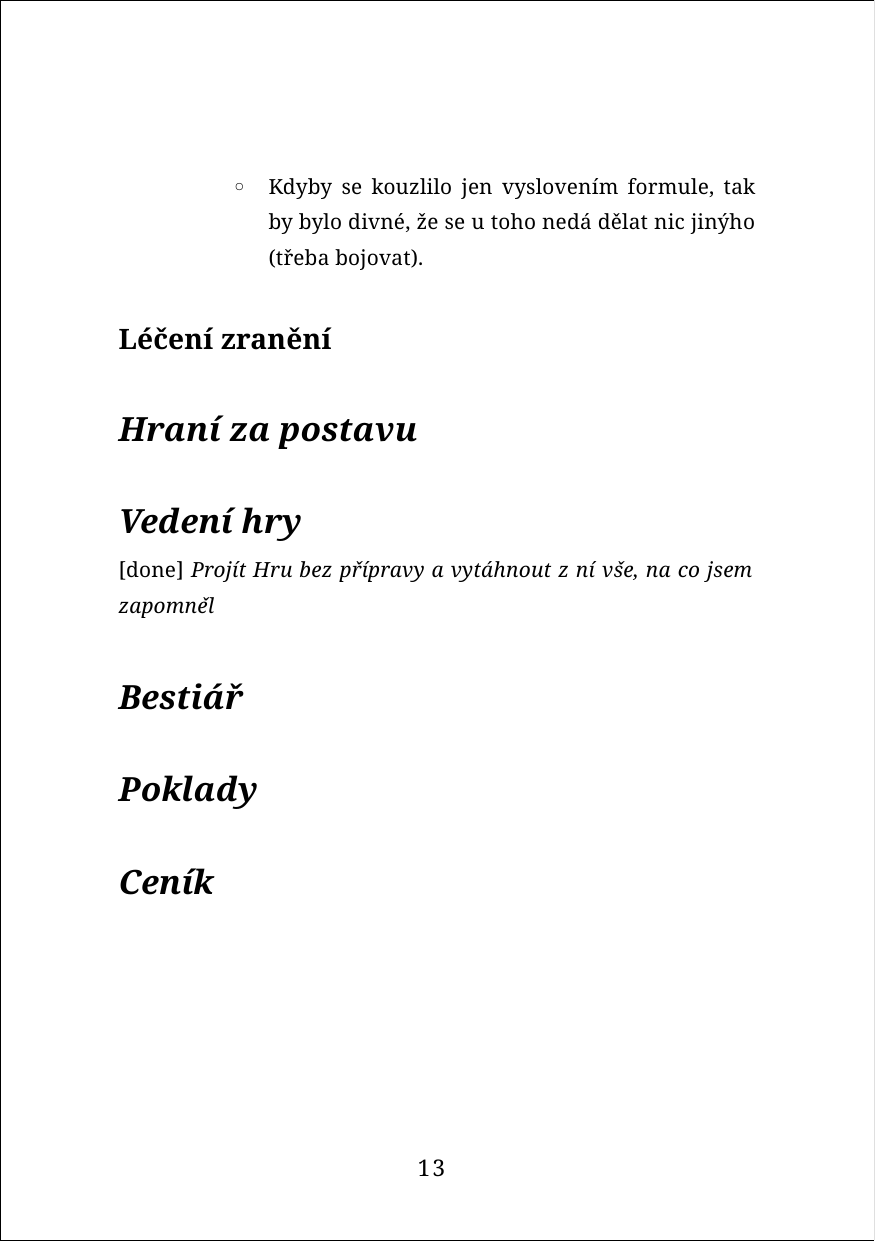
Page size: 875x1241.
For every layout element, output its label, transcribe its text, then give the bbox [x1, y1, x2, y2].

subtitle Poklady [118, 766, 756, 812]
subtitle Léčení zranění [118, 320, 756, 358]
subtitle Ceník [118, 859, 756, 904]
text [done] Projít Hru bez přípravy a vytáhnout z ní vše, na co jsem zapomněl [118, 555, 756, 619]
subtitle Hraní za postavu [118, 405, 756, 451]
subtitle Bestiář [118, 673, 756, 719]
list Kdyby se kouzlilo jen vyslovením formule, tak by bylo divné, že se u toho nedá dělat nic jinýho (třeba bojovat). [231, 172, 756, 271]
subtitle Vedení hry [118, 498, 756, 543]
